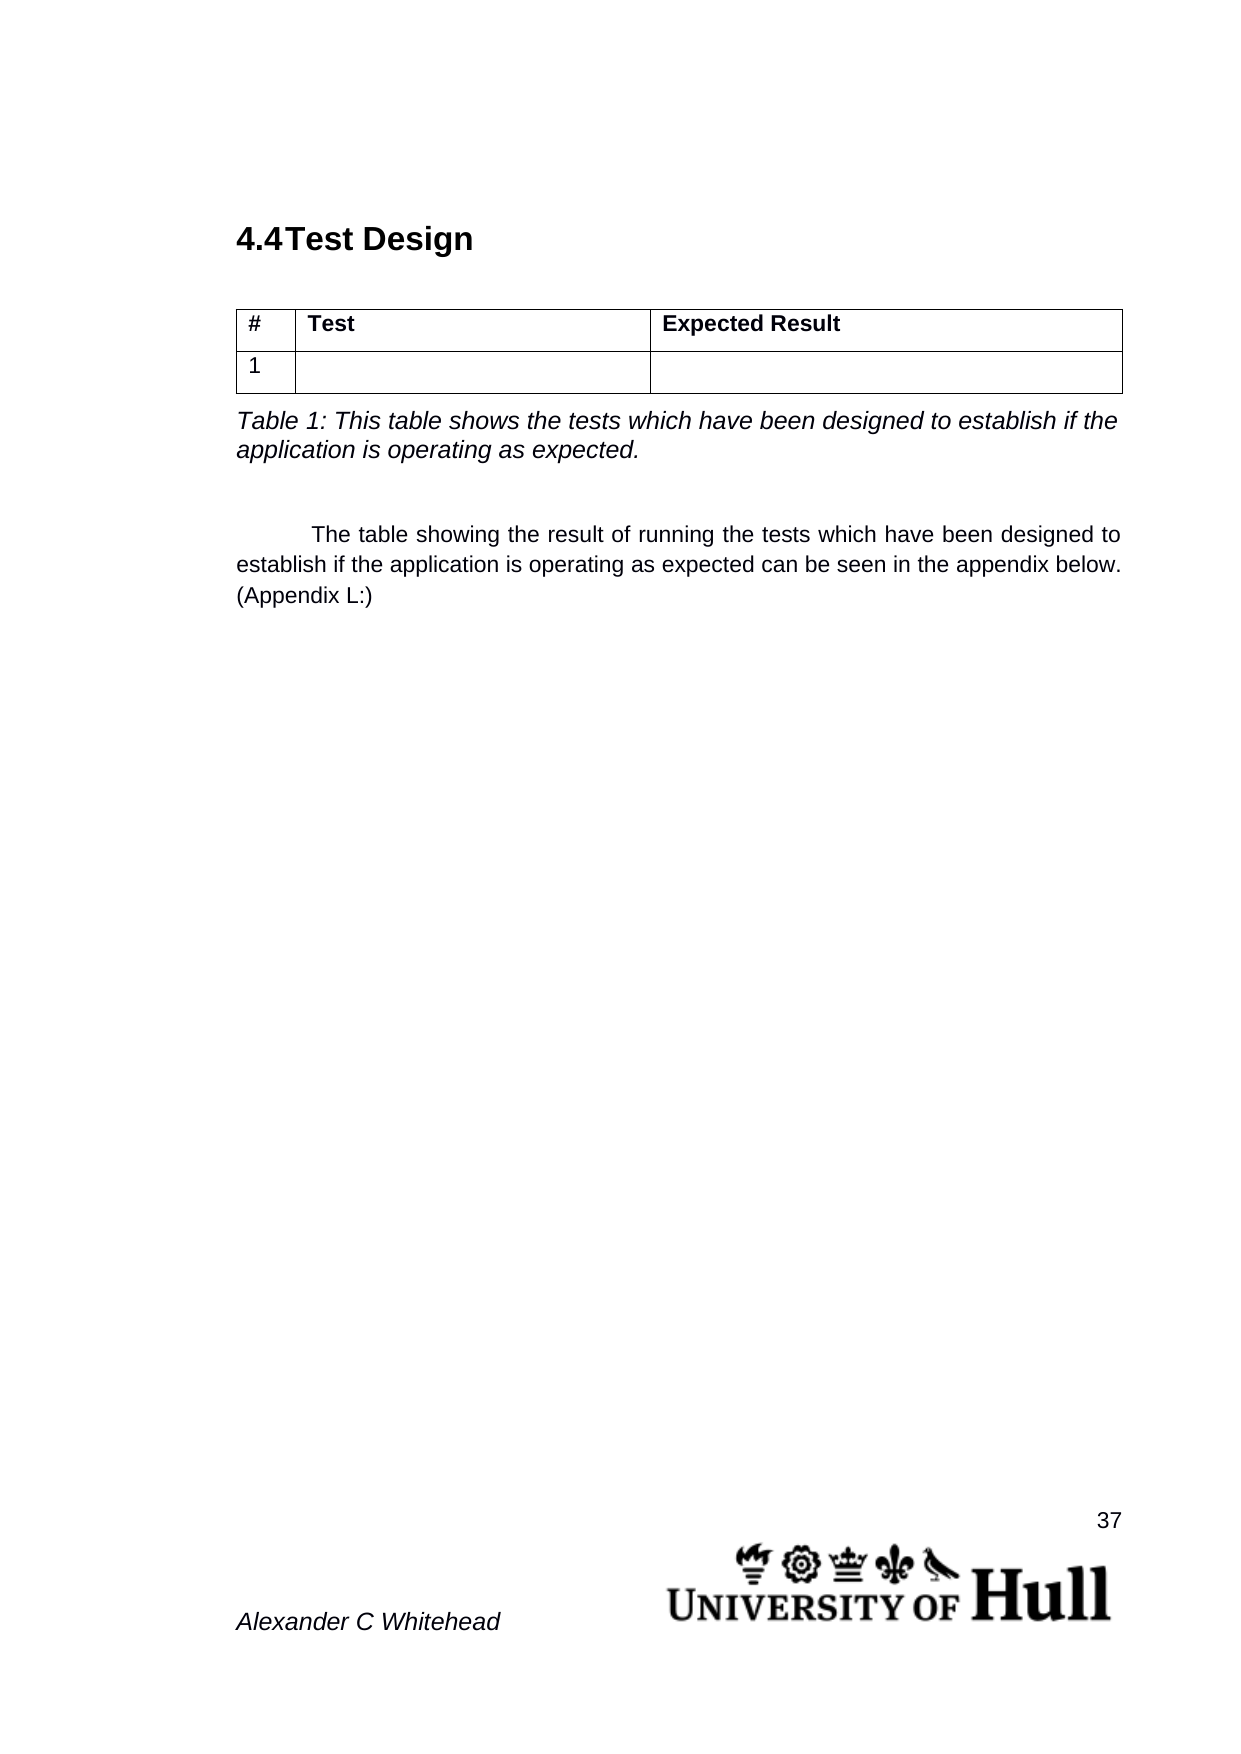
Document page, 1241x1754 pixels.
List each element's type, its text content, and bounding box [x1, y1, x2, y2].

table_cell 1 [237, 352, 295, 393]
picture [660, 1533, 1120, 1631]
table_cell [296, 352, 650, 393]
table_header # [237, 310, 295, 351]
table_cell [651, 352, 1122, 393]
table_header Expected Result [651, 310, 1122, 351]
text Table 1: This table shows the tests which have been designed to establish if the application is operating as expected. [236, 406, 1122, 464]
subtitle Test Design [236, 219, 1122, 258]
text The table showing the result of running the tests which have been designed to establish if the application is operating as expected can be seen in the appendix below. (Appendix L:) [236, 521, 1122, 608]
table_header Test [296, 310, 650, 351]
